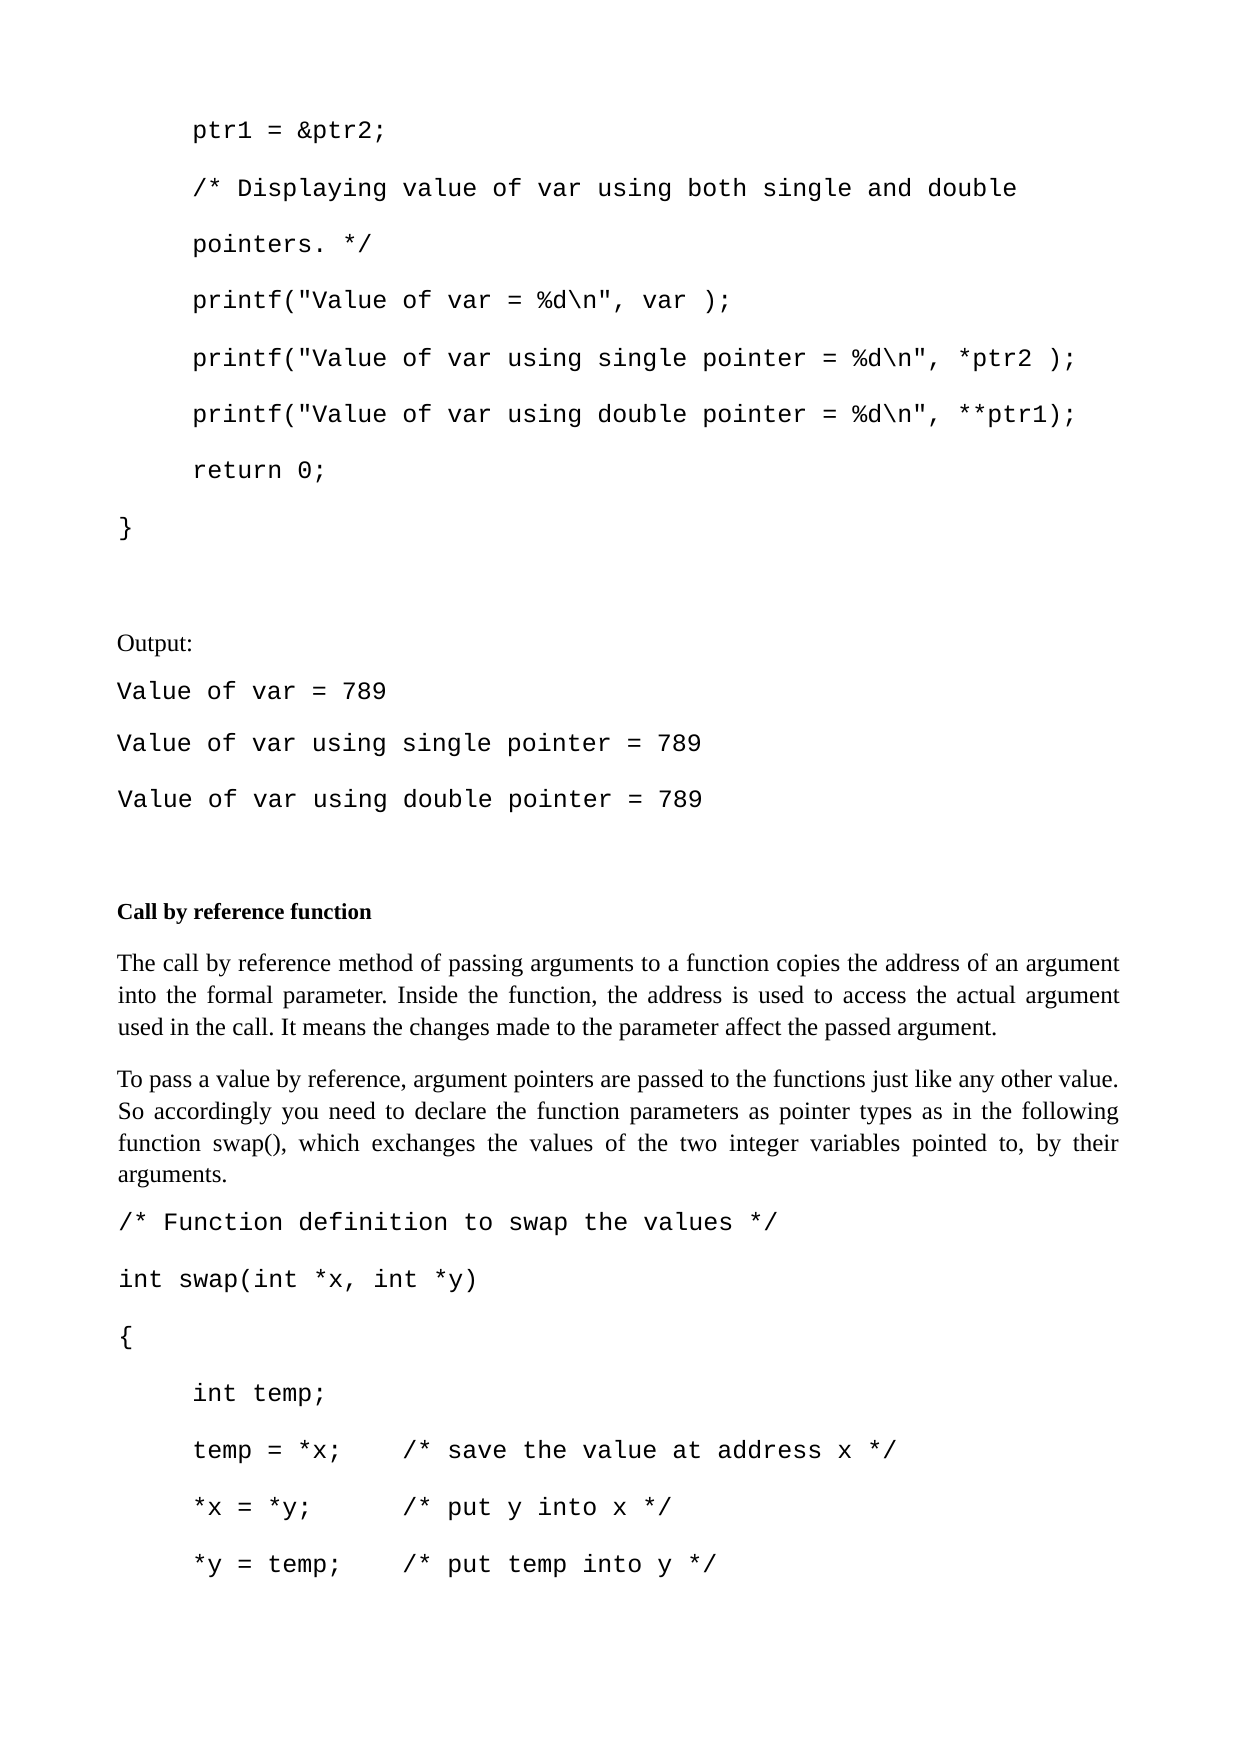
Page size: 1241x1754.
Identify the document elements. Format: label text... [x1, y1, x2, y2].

text printf("Value of var = %d\n", var ); [118, 288, 1128, 316]
text { [118, 1323, 1128, 1352]
text printf("Value of var using single pointer = %d\n", *ptr2 ); printf("Value of var using double pointer = %d\n", **ptr1); return 0; [118, 345, 1128, 486]
text int swap(int *x, int *y) [118, 1266, 1128, 1295]
text Output: [117, 628, 1121, 657]
subtitle Call by reference function [117, 898, 1122, 924]
text ptr1 = &ptr2; [118, 118, 1128, 146]
text *y = temp; /* put temp into y */ [118, 1551, 1128, 1580]
text /* Displaying value of var using both single and double pointers. */ [118, 175, 1128, 259]
text The call by reference method of passing arguments to a function copies the address of an argument into the formal parameter. Inside the function, the address is used to access the actual argument used in the call. It means the changes made to the parameter affect the passed argument. [117, 948, 1121, 1040]
text To pass a value by reference, argument pointers are passed to the functions just like any other value. So accordingly you need to declare the function parameters as pointer types as in the following function swap(), which exchanges the values of the two integer variables pointed to, by their arguments. [117, 1064, 1121, 1188]
text *x = *y; /* put y into x */ [118, 1494, 1128, 1523]
text Value of var = 789 [117, 678, 1105, 707]
text Value of var using single pointer = 789 Value of var using double pointer = 789 [117, 731, 787, 815]
text temp = *x; /* save the value at address x */ [118, 1437, 1128, 1466]
text /* Function definition to swap the values */ [118, 1209, 1128, 1238]
text } [118, 514, 1128, 542]
text int temp; [118, 1380, 1128, 1409]
